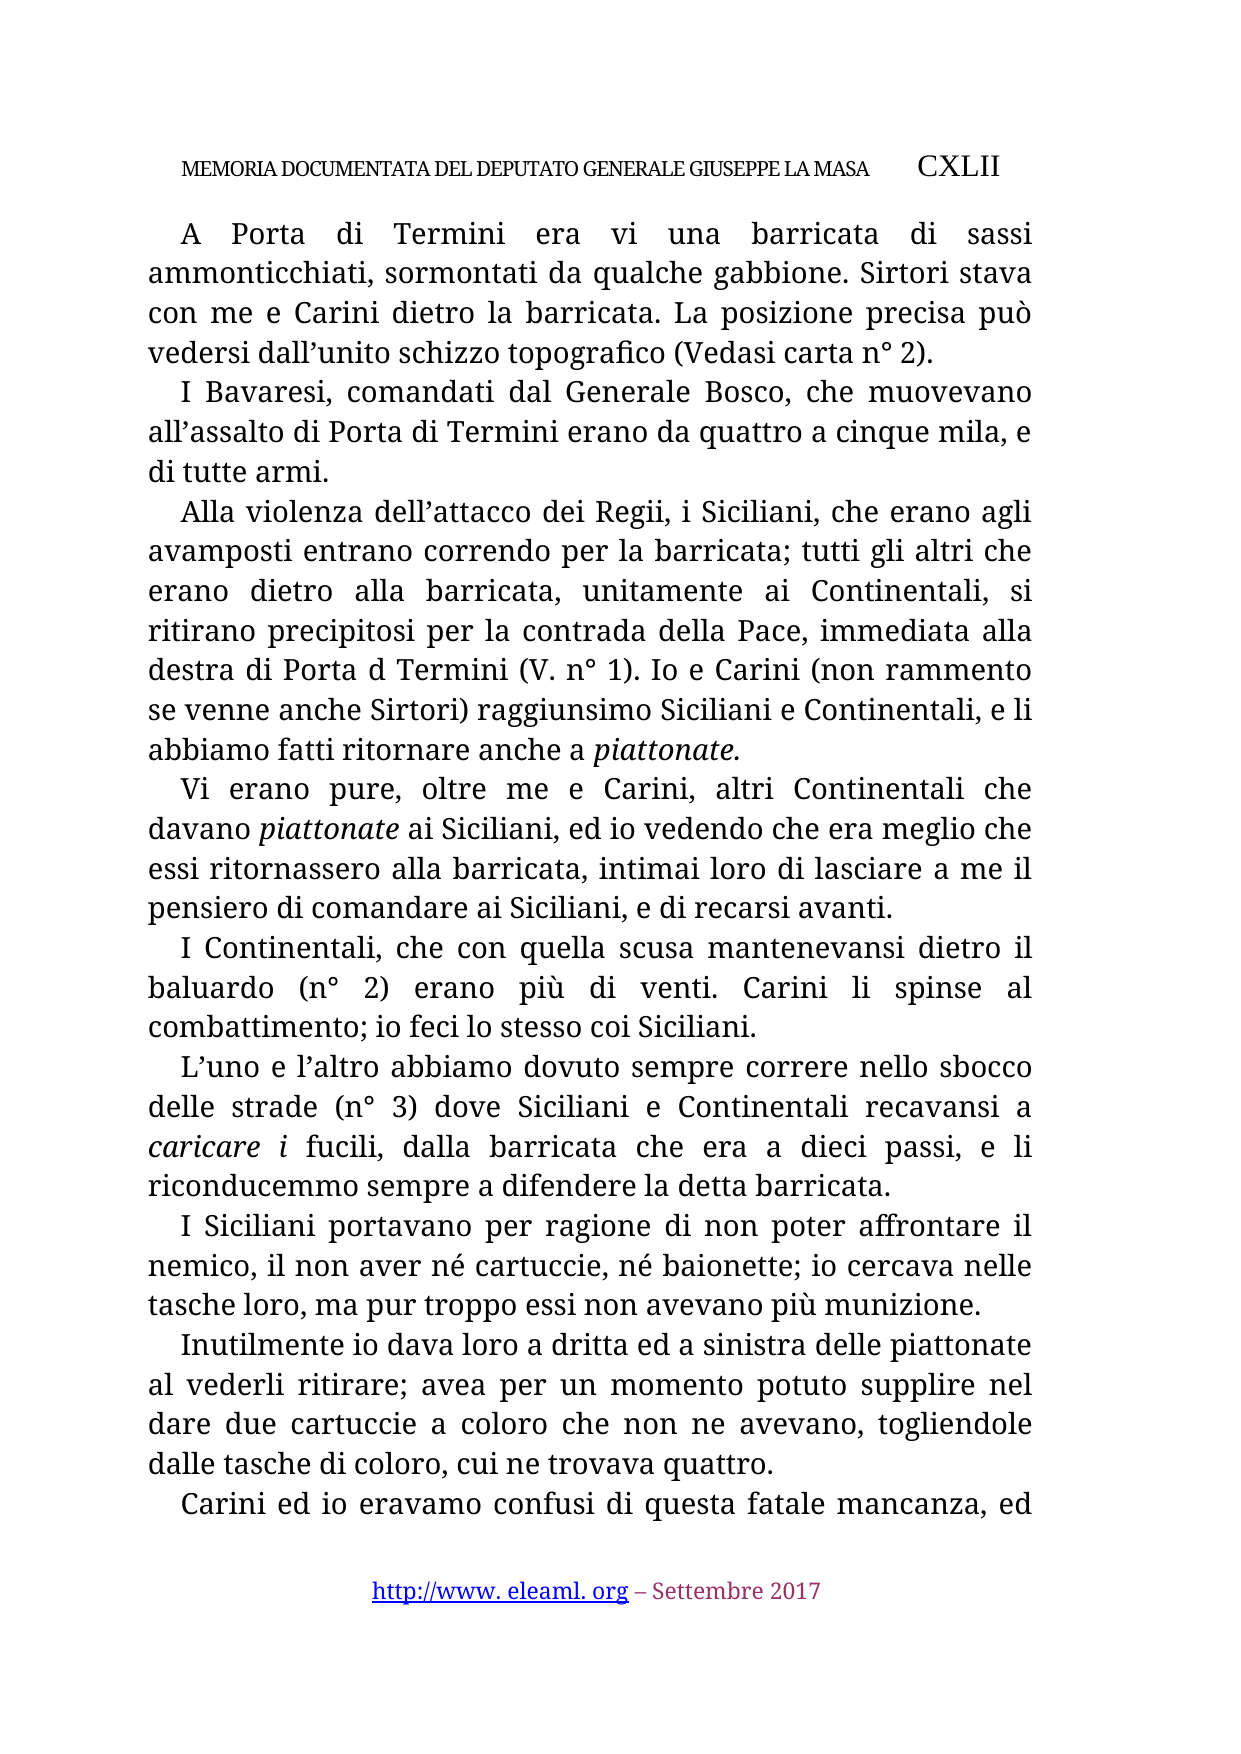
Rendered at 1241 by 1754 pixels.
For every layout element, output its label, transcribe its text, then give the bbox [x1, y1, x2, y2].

text I Bavaresi, comandati dal Generale Bosco, che muovevano all’assalto di Porta di Termini erano da quattro a cinque mila, e di tutte armi. [148, 372, 1033, 491]
text Alla violenza dell’attacco dei Regii, i Siciliani, che erano agli avamposti entrano correndo per la barricata; tutti gli altri che erano dietro alla barricata, unitamente ai Continentali, si ritirano precipitosi per la contrada della Pace, immediata alla destra di Porta d Termini (V. n° 1). Io e Carini (non rammento se venne anche Sirtori) raggiunsimo Siciliani e Continentali, e li abbiamo fatti ritornare anche a piattonate. [148, 491, 1033, 769]
text Inutilmente io dava loro a dritta ed a sinistra delle piattonate al vederli ritirare; avea per un momento potuto supplire nel dare due cartuccie a coloro che non ne avevano, togliendole dalle tasche di coloro, cui ne trovava quattro. [148, 1324, 1033, 1483]
text A Porta di Termini era vi una barricata di sassi ammonticchiati, sormontati da qualche gabbione. Sirtori stava con me e Carini dietro la barricata. La posizione precisa può vedersi dall’unito schizzo topografico (Vedasi carta n° 2). [148, 213, 1033, 372]
text Carini ed io eravamo confusi di questa fatale mancanza, ed [148, 1483, 1033, 1523]
text I Continentali, che con quella scusa mantenevansi dietro il baluardo (n° 2) erano più di venti. Carini li spinse al combattimento; io feci lo stesso coi Siciliani. [148, 927, 1033, 1046]
text I Siciliani portavano per ragione di non poter affrontare il nemico, il non aver né cartuccie, né baionette; io cercava nelle tasche loro, ma pur troppo essi non avevano più munizione. [148, 1205, 1033, 1324]
text Vi erano pure, oltre me e Carini, altri Continentali che davano piattonate ai Siciliani, ed io vedendo che era meglio che essi ritornassero alla barricata, intimai loro di lasciare a me il pensiero di comandare ai Siciliani, e di recarsi avanti. [148, 769, 1033, 927]
text L’uno e l’altro abbiamo dovuto sempre correre nello sbocco delle strade (n° 3) dove Siciliani e Continentali recavansi a caricare i fucili, dalla barricata che era a dieci passi, e li riconducemmo sempre a difendere la detta barricata. [148, 1046, 1033, 1205]
